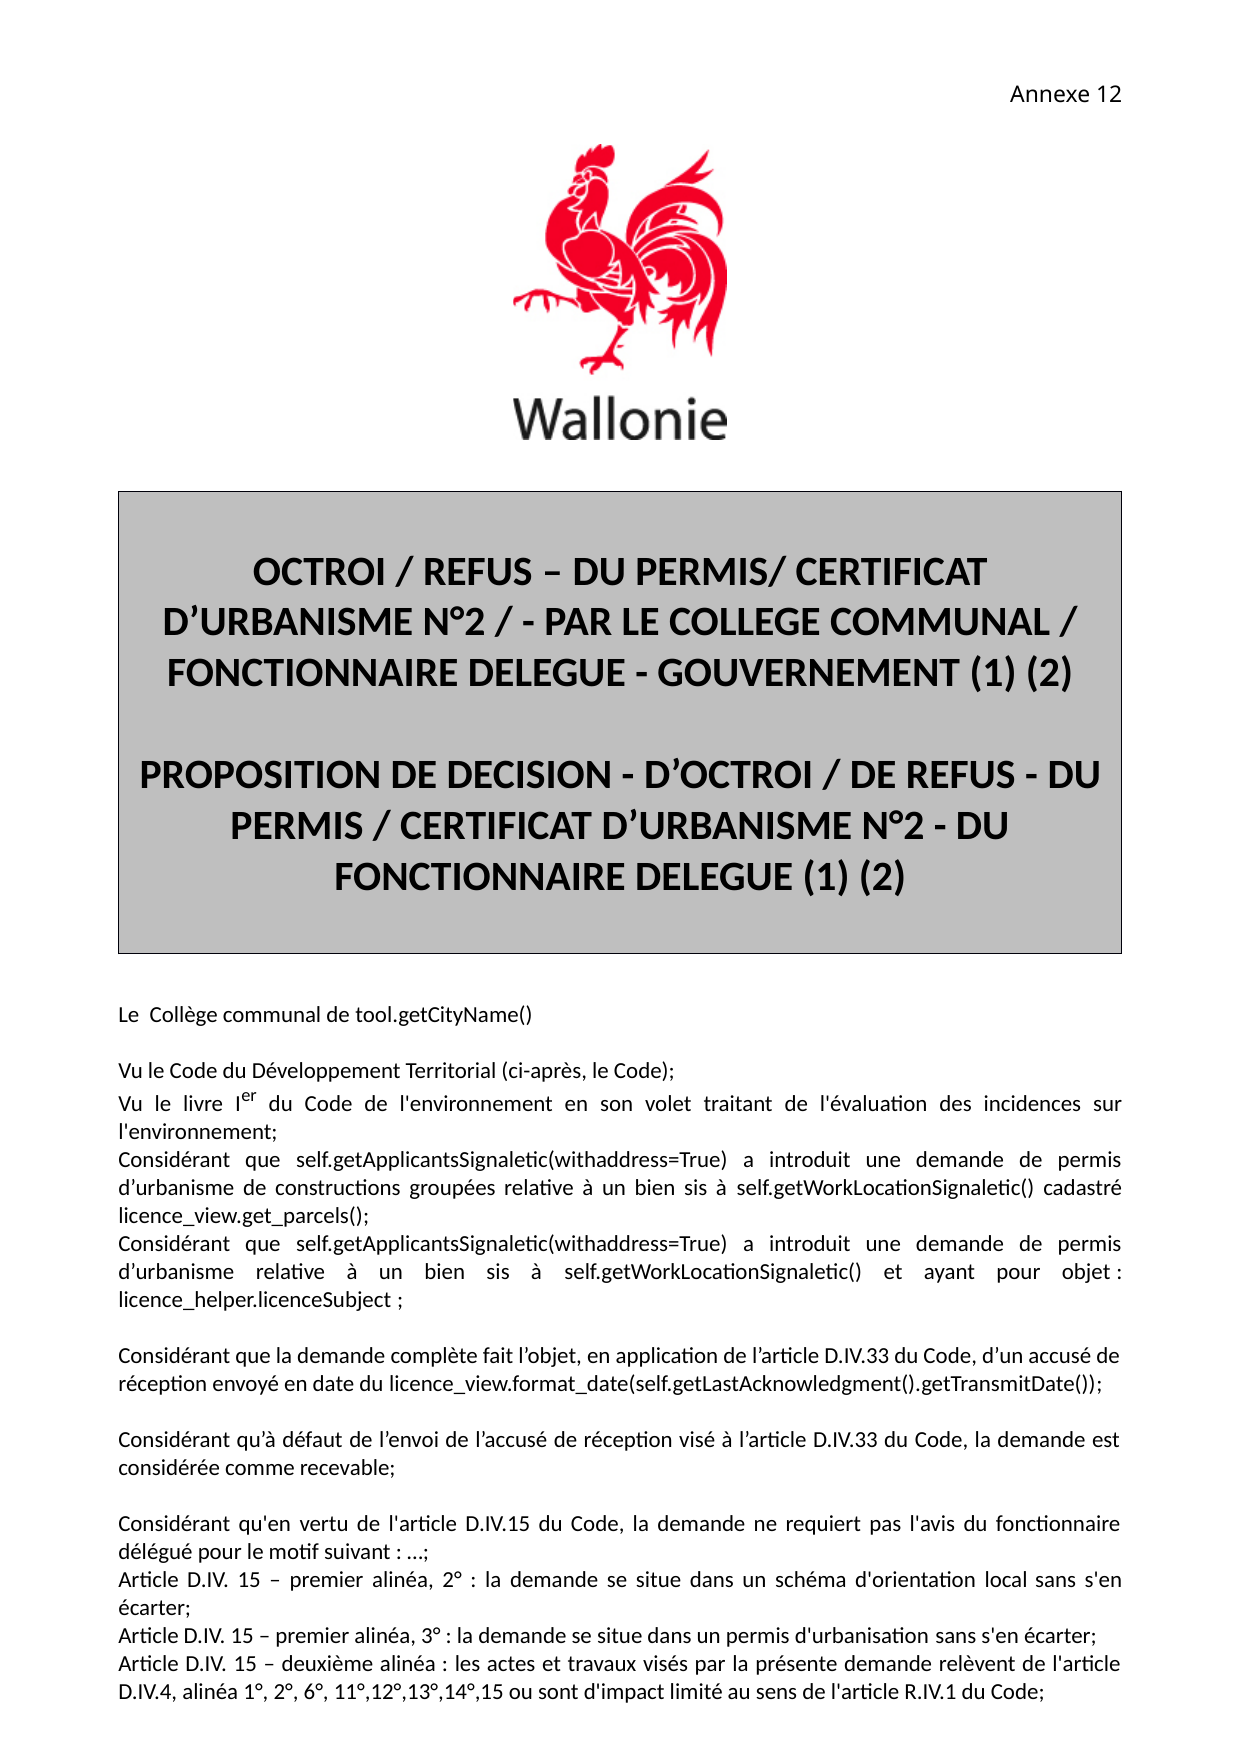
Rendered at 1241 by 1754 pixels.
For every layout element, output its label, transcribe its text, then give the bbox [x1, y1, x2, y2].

text Le Collège communal de tool.getCityName() [118, 1000, 1122, 1028]
text Considérant que la demande complète fait l’objet, en application de l’article D.IV.33 du Code, d’un accusé de réception envoyé en date du licence_view.format_date(self.getLastAcknowledgment().getTransmitDate()); [118, 1341, 1122, 1397]
picture [513, 144, 727, 440]
text OCTROI / REFUS – DU PERMIS/ CERTIFICAT D’URBANISME N°2 / - PAR LE COLLEGE COMMUNAL / FONCTIONNAIRE DELEGUE - GOUVERNEMENT (1) (2) [119, 541, 1121, 694]
text Vu le Code du Développement Territorial (ci-après, le Code); [118, 1056, 1122, 1084]
text Article D.IV. 15 – premier alinéa, 2° : la demande se situe dans un schéma d'orientation local sans s'en écarter; [118, 1565, 1122, 1621]
text Vu le livre Ier du Code de l'environnement en son volet traitant de l'évaluation des incidences sur l'environnement; [118, 1084, 1124, 1145]
text Considérant qu'en vertu de l'article D.IV.15 du Code, la demande ne requiert pas l'avis du fonctionnaire délégué pour le motif suivant : …; [118, 1509, 1122, 1565]
text Considérant que self.getApplicantsSignaletic(withaddress=True) a introduit une demande de permis d’urbanisme relative à un bien sis à self.getWorkLocationSignaletic() et ayant pour objet : licence_helper.licenceSubject ; [118, 1229, 1122, 1313]
text Article D.IV. 15 – deuxième alinéa : les actes et travaux visés par la présente demande relèvent de l'article D.IV.4, alinéa 1°, 2°, 6°, 11°,12°,13°,14°,15 ou sont d'impact limité au sens de l'article R.IV.1 du Code; [118, 1649, 1122, 1705]
text PROPOSITION DE DECISION - D’OCTROI / DE REFUS - DU PERMIS / CERTIFICAT D’URBANISME N°2 - DU FONCTIONNAIRE DELEGUE (1) (2) [119, 745, 1121, 897]
text Considérant que self.getApplicantsSignaletic(withaddress=True) a introduit une demande de permis d’urbanisme de constructions groupées relative à un bien sis à self.getWorkLocationSignaletic() cadastré licence_view.get_parcels(); [118, 1145, 1122, 1229]
text Article D.IV. 15 – premier alinéa, 3° : la demande se situe dans un permis d'urbanisation sans s'en écarter; [118, 1621, 1122, 1649]
text Considérant qu’à défaut de l’envoi de l’accusé de réception visé à l’article D.IV.33 du Code, la demande est considérée comme recevable; [118, 1425, 1122, 1481]
text Annexe 12 [118, 78, 1122, 109]
